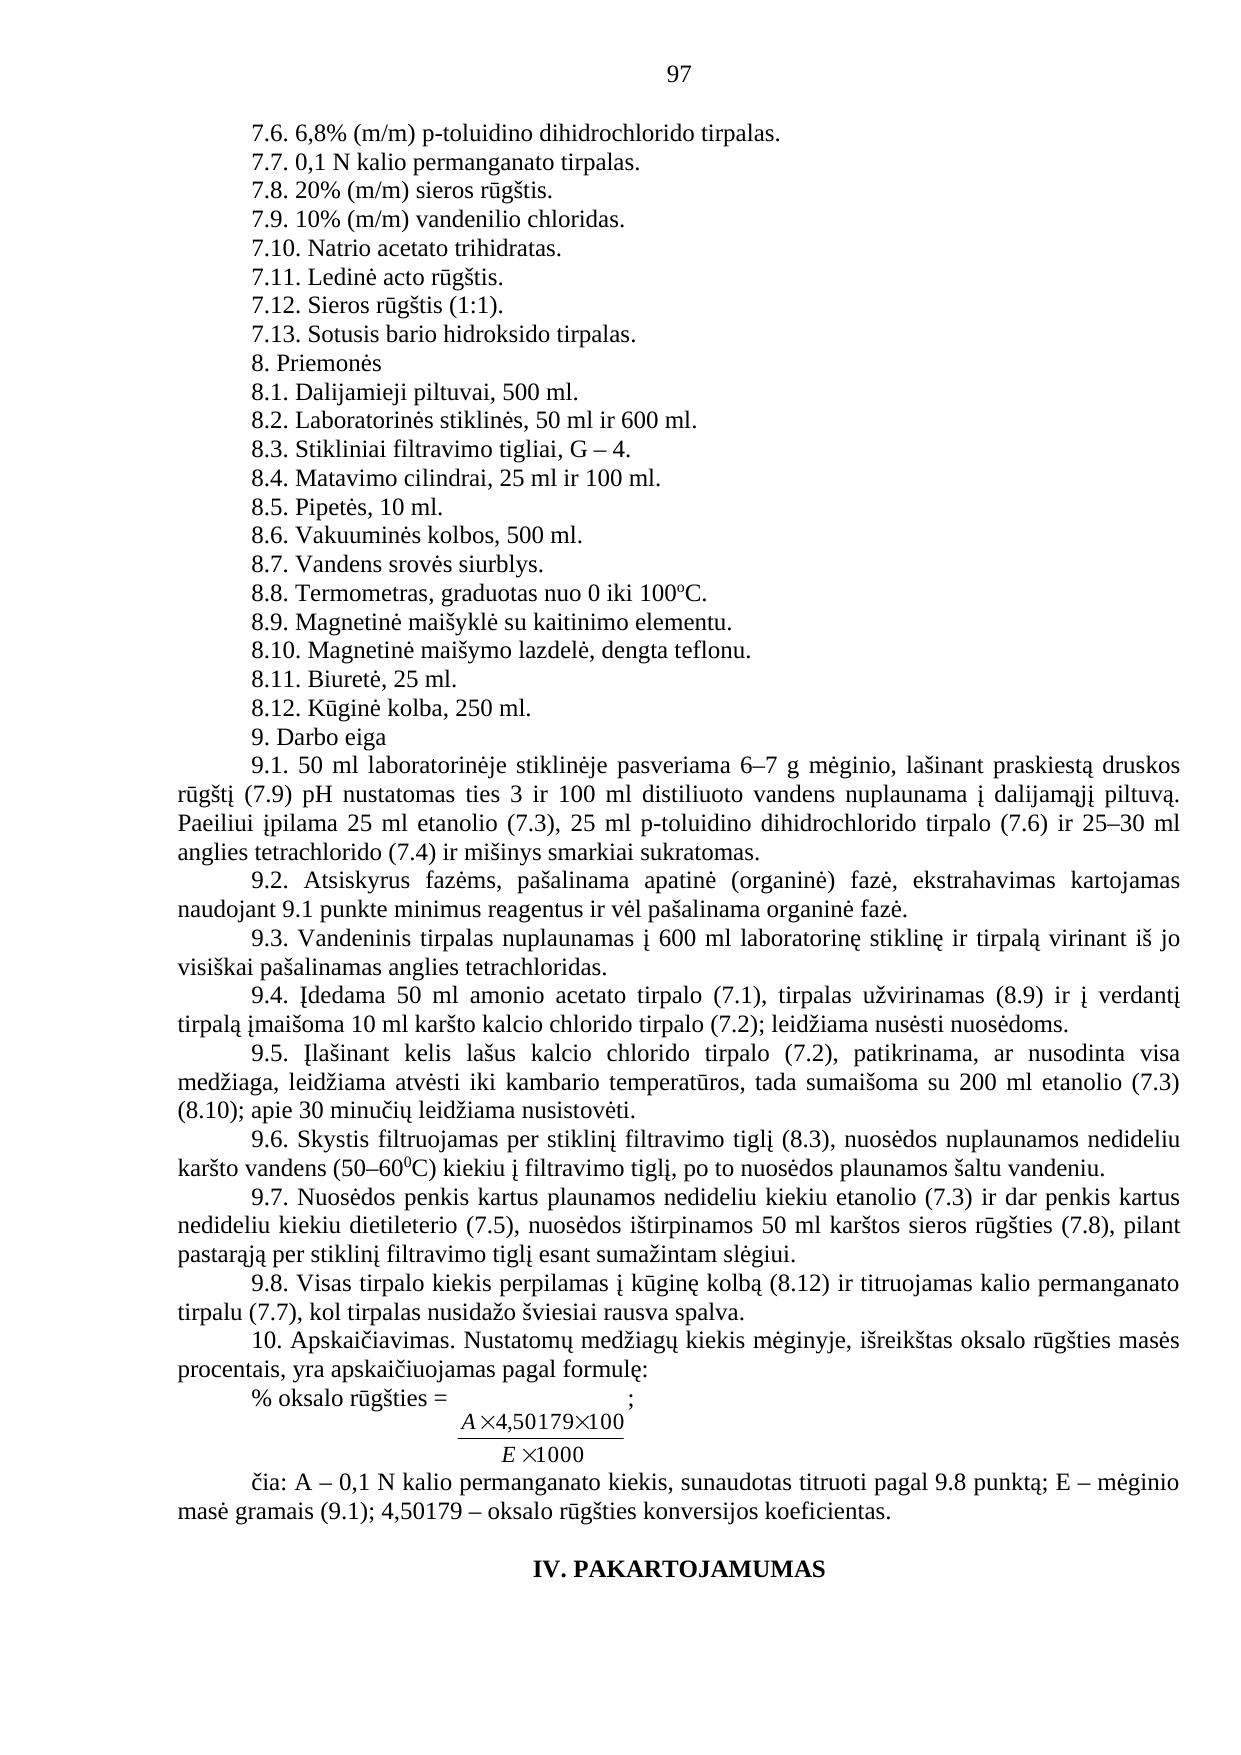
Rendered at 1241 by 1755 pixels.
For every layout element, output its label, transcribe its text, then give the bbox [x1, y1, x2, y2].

text 8.2. Laboratorinės stiklinės, 50 ml ir 600 ml. [177, 406, 1181, 434]
text 9.3. Vandeninis tirpalas nuplaunamas į 600 ml laboratorinę stiklinę ir tirpalą virinant iš jo visiškai pašalinamas anglies tetrachloridas. [177, 923, 1181, 981]
text 9. Darbo eiga [177, 722, 1181, 751]
text 7.13. Sotusis bario hidroksido tirpalas. [177, 319, 1181, 348]
text % oksalo rūgšties = ; [177, 1383, 1181, 1467]
text 7.9. 10% (m/m) vandenilio chloridas. [177, 204, 1181, 233]
text 9.1. 50 ml laboratorinėje stiklinėje pasveriama 6–7 g mėginio, lašinant praskiestą druskos rūgštį (7.9) pH nustatomas ties 3 ir 100 ml distiliuoto vandens nuplaunama į dalijamąjį piltuvą. Paeiliui įpilama 25 ml etanolio (7.3), 25 ml p-toluidino dihidrochlorido tirpalo (7.6) ir 25–30 ml anglies tetrachlorido (7.4) ir mišinys smarkiai sukratomas. [177, 751, 1181, 866]
text 7.6. 6,8% (m/m) p-toluidino dihidrochlorido tirpalas. [177, 118, 1181, 147]
text 8.4. Matavimo cilindrai, 25 ml ir 100 ml. [177, 463, 1181, 492]
text 8.9. Magnetinė maišyklė su kaitinimo elementu. [177, 607, 1181, 636]
text 9.7. Nuosėdos penkis kartus plaunamos nedideliu kiekiu etanolio (7.3) ir dar penkis kartus nedideliu kiekiu dietileterio (7.5), nuosėdos ištirpinamos 50 ml karštos sieros rūgšties (7.8), pilant pastarąją per stiklinį filtravimo tiglį esant sumažintam slėgiui. [177, 1182, 1181, 1268]
text 8.3. Stikliniai filtravimo tigliai, G – 4. [177, 434, 1181, 463]
text 8. Priemonės [177, 348, 1181, 377]
text 8.11. Biuretė, 25 ml. [177, 664, 1181, 693]
text 9.8. Visas tirpalo kiekis perpilamas į kūginę kolbą (8.12) ir titruojamas kalio permanganato tirpalu (7.7), kol tirpalas nusidažo šviesiai rausva spalva. [177, 1268, 1181, 1326]
text 9.6. Skystis filtruojamas per stiklinį filtravimo tiglį (8.3), nuosėdos nuplaunamos nedideliu karšto vandens (50–600C) kiekiu į filtravimo tiglį, po to nuosėdos plaunamos šaltu vandeniu. [177, 1124, 1181, 1182]
text 10. Apskaičiavimas. Nustatomų medžiagų kiekis mėginyje, išreikštas oksalo rūgšties masės procentais, yra apskaičiuojamas pagal formulę: [177, 1326, 1181, 1383]
text 8.1. Dalijamieji piltuvai, 500 ml. [177, 377, 1181, 406]
text 9.5. Įlašinant kelis lašus kalcio chlorido tirpalo (7.2), patikrinama, ar nusodinta visa medžiaga, leidžiama atvėsti iki kambario temperatūros, tada sumaišoma su 200 ml etanolio (7.3) (8.10); apie 30 minučių leidžiama nusistovėti. [177, 1038, 1181, 1124]
text 8.12. Kūginė kolba, 250 ml. [177, 693, 1181, 722]
text 7.7. 0,1 N kalio permanganato tirpalas. [177, 147, 1181, 176]
text 7.8. 20% (m/m) sieros rūgštis. [177, 176, 1181, 204]
text 7.12. Sieros rūgštis (1:1). [177, 291, 1181, 319]
text 9.4. Įdedama 50 ml amonio acetato tirpalo (7.1), tirpalas užvirinamas (8.9) ir į verdantį tirpalą įmaišoma 10 ml karšto kalcio chlorido tirpalo (7.2); leidžiama nusėsti nuosėdoms. [177, 981, 1181, 1038]
text 8.5. Pipetės, 10 ml. [177, 492, 1181, 521]
text 7.10. Natrio acetato trihidratas. [177, 233, 1181, 262]
text 8.10. Magnetinė maišymo lazdelė, dengta teflonu. [177, 636, 1181, 664]
text 7.11. Ledinė acto rūgštis. [177, 262, 1181, 291]
text čia: A – 0,1 N kalio permanganato kiekis, sunaudotas titruoti pagal 9.8 punktą; E – mėginio masė gramais (9.1); 4,50179 – oksalo rūgšties konversijos koeficientas. [177, 1467, 1181, 1525]
text 9.2. Atsiskyrus fazėms, pašalinama apatinė (organinė) fazė, ekstrahavimas kartojamas naudojant 9.1 punkte minimus reagentus ir vėl pašalinama organinė fazė. [177, 866, 1181, 923]
text IV. Pakartojamumas [177, 1554, 1181, 1582]
text 8.6. Vakuuminės kolbos, 500 ml. [177, 521, 1181, 549]
text 8.8. Termometras, graduotas nuo 0 iki 100oC. [177, 578, 1181, 607]
text 8.7. Vandens srovės siurblys. [177, 549, 1181, 578]
